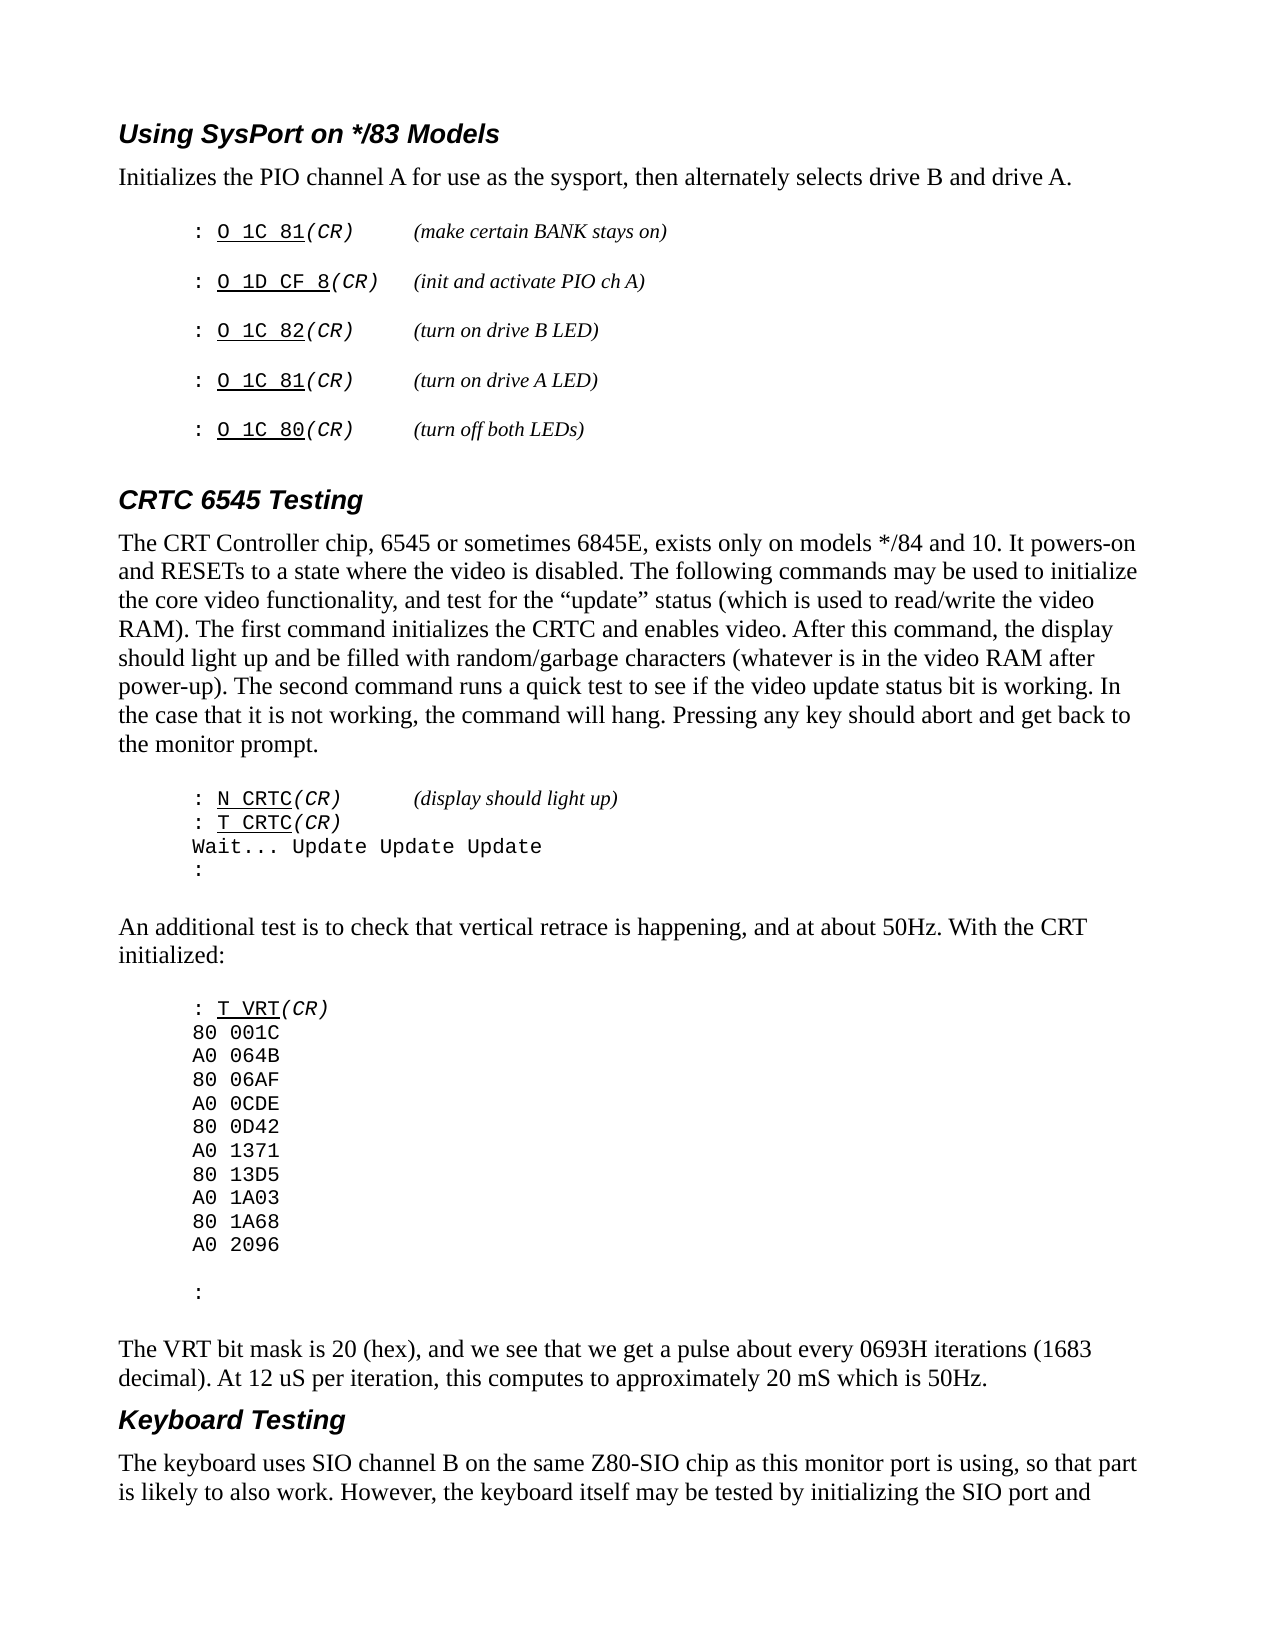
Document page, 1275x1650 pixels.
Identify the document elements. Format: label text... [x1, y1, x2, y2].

text 80 0D42 [192, 1116, 1157, 1140]
subtitle CRTC 6545 Testing [118, 484, 1157, 515]
text : [192, 859, 1157, 883]
text : T VRT(CR) [192, 998, 1157, 1022]
text A0 1371 [192, 1140, 1157, 1163]
text : [192, 1282, 1157, 1305]
text A0 2096 [192, 1234, 1157, 1258]
subtitle Keyboard Testing [118, 1404, 1157, 1435]
subtitle Using SysPort on */83 Models [118, 118, 1157, 149]
text 80 001C [192, 1022, 1157, 1045]
text A0 1A03 [192, 1187, 1157, 1211]
text : T CRTC(CR) [192, 812, 1157, 836]
text A0 064B [192, 1045, 1157, 1069]
text : O 1C 82(CR) (turn on drive B LED) [192, 318, 1157, 344]
text : O 1C 81(CR) (make certain BANK stays on) [192, 219, 1157, 245]
text : O 1C 81(CR) (turn on drive A LED) [192, 367, 1157, 393]
text 80 1A68 [192, 1211, 1157, 1234]
text An additional test is to check that vertical retrace is happening, and at about 50Hz. With the CRT initialized: [118, 912, 1157, 969]
text Initializes the PIO channel A for use as the sysport, then alternately selects drive B and drive A. [118, 162, 1157, 191]
text Wait... Update Update Update [192, 836, 1157, 859]
text : O 1D CF 8(CR) (init and activate PIO ch A) [192, 269, 1157, 294]
text 80 06AF [192, 1069, 1157, 1093]
text The VRT bit mask is 20 (hex), and we see that we get a pulse about every 0693H iterations (1683 decimal). At 12 uS per iteration, this computes to approximately 20 mS which is 50Hz. [118, 1334, 1157, 1392]
text The CRT Controller chip, 6545 or sometimes 6845E, exists only on models */84 and 10. It powers-on and RESETs to a state where the video is disabled. The following commands may be used to initialize the core video functionality, and test for the “update” status (which is used to read/write the video RAM). The first command initializes the CRTC and enables video. After this command, the display should light up and be filled with random/garbage characters (whatever is in the video RAM after power-up). The second command runs a quick test to see if the video update status bit is working. In the case that it is not working, the command will hang. Pressing any key should abort and get back to the monitor prompt. [118, 528, 1157, 758]
text : N CRTC(CR) (display should light up) [192, 786, 1157, 812]
text 80 13D5 [192, 1163, 1157, 1187]
text : O 1C 80(CR) (turn off both LEDs) [192, 417, 1157, 443]
text A0 0CDE [192, 1093, 1157, 1116]
text The keyboard uses SIO channel B on the same Z80-SIO chip as this monitor port is using, so that part is likely to also work. However, the keyboard itself may be tested by initializing the SIO port and [118, 1448, 1157, 1505]
